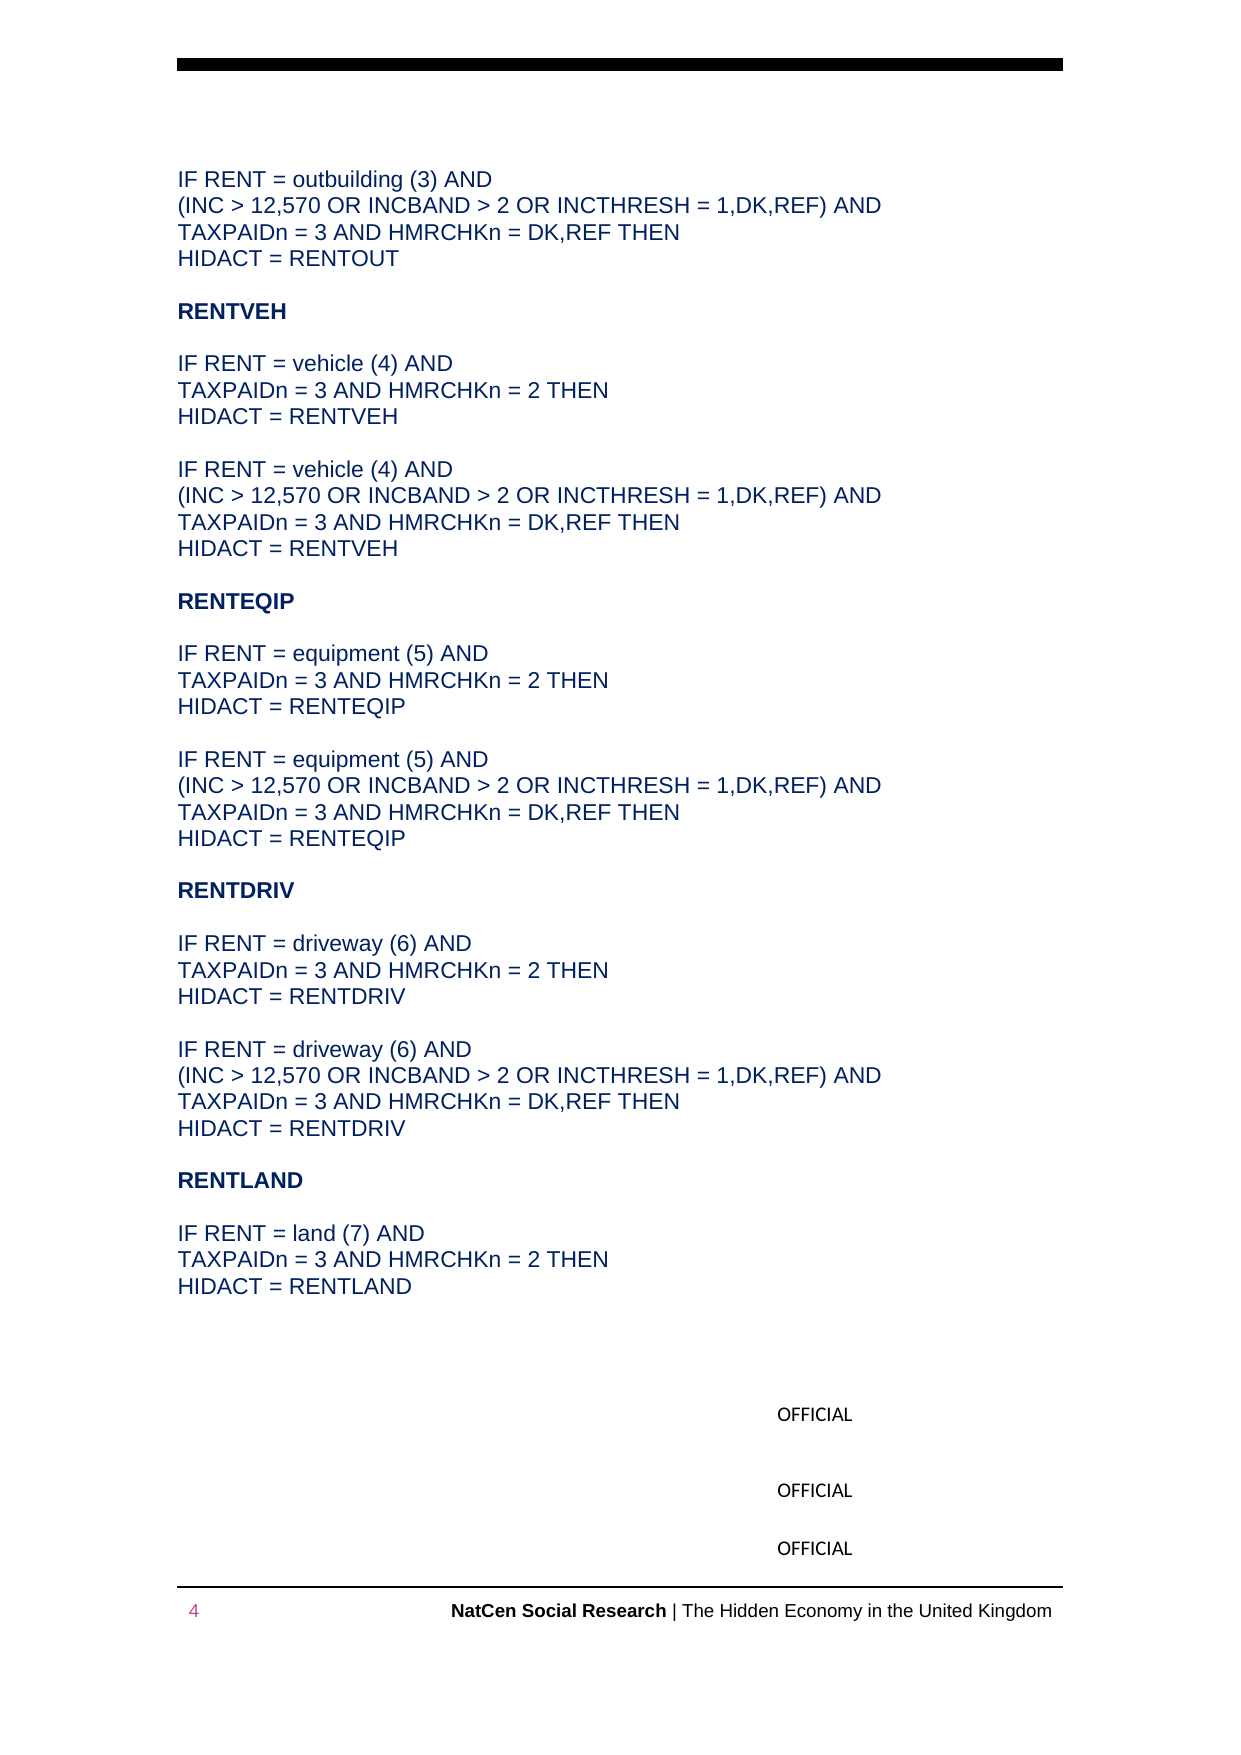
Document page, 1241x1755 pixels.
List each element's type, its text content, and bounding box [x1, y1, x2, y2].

text IF RENT = land (7) AND [177, 1220, 1063, 1246]
text HIDACT = RENTVEH [177, 403, 1063, 429]
text IF RENT = vehicle (4) AND [177, 350, 1063, 377]
text IF RENT = equipment (5) AND [177, 746, 1063, 772]
text HIDACT = RENTOUT [177, 245, 1063, 271]
text HIDACT = RENTEQIP [177, 825, 1063, 851]
text RENTEQIP [177, 588, 1063, 614]
text (INC > 12,570 OR INCBAND > 2 OR INCTHRESH = 1,DK,REF) AND [177, 1062, 1063, 1088]
text HIDACT = RENTDRIV [177, 1115, 1063, 1141]
text HIDACT = RENTLAND [177, 1273, 1063, 1299]
text TAXPAIDn = 3 AND HMRCHKn = 2 THEN [177, 1246, 1063, 1273]
text IF RENT = driveway (6) AND [177, 1036, 1063, 1062]
text RENTDRIV [177, 877, 1063, 904]
text IF RENT = vehicle (4) AND [177, 456, 1063, 482]
text TAXPAIDn = 3 AND HMRCHKn = DK,REF THEN [177, 219, 1063, 245]
text TAXPAIDn = 3 AND HMRCHKn = DK,REF THEN [177, 1088, 1063, 1115]
text HIDACT = RENTDRIV [177, 983, 1063, 1009]
text TAXPAIDn = 3 AND HMRCHKn = 2 THEN [177, 377, 1063, 403]
text (INC > 12,570 OR INCBAND > 2 OR INCTHRESH = 1,DK,REF) AND [177, 482, 1063, 508]
text HIDACT = RENTEQIP [177, 693, 1063, 719]
text IF RENT = outbuilding (3) AND [177, 166, 1063, 192]
text IF RENT = driveway (6) AND [177, 930, 1063, 957]
text TAXPAIDn = 3 AND HMRCHKn = DK,REF THEN [177, 508, 1063, 535]
text TAXPAIDn = 3 AND HMRCHKn = 2 THEN [177, 957, 1063, 983]
text IF RENT = equipment (5) AND [177, 640, 1063, 667]
text (INC > 12,570 OR INCBAND > 2 OR INCTHRESH = 1,DK,REF) AND [177, 772, 1063, 798]
text TAXPAIDn = 3 AND HMRCHKn = 2 THEN [177, 667, 1063, 693]
text RENTLAND [177, 1167, 1063, 1194]
text HIDACT = RENTVEH [177, 535, 1063, 561]
text (INC > 12,570 OR INCBAND > 2 OR INCTHRESH = 1,DK,REF) AND [177, 192, 1063, 219]
text TAXPAIDn = 3 AND HMRCHKn = DK,REF THEN [177, 798, 1063, 825]
text RENTVEH [177, 298, 1063, 324]
